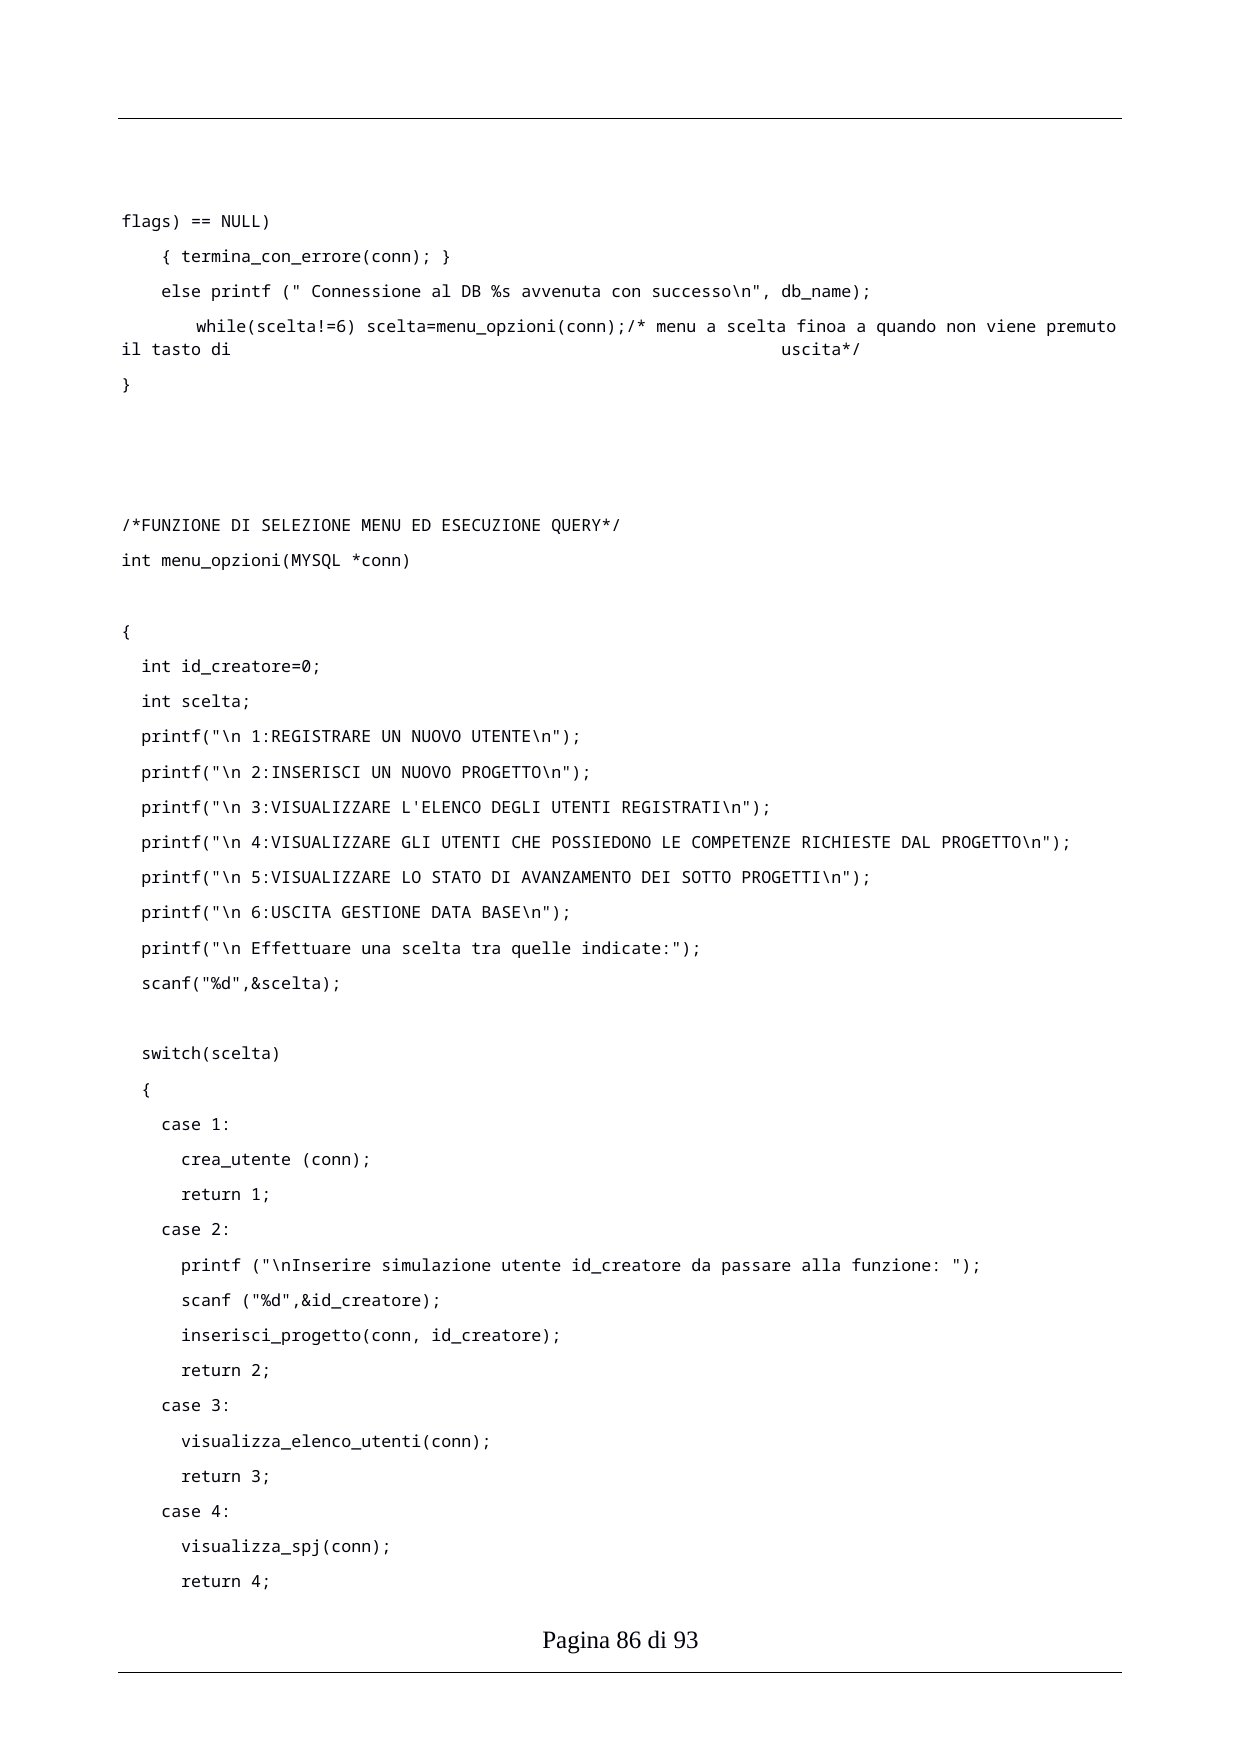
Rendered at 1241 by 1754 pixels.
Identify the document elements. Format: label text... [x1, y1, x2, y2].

text return 1; [121, 1183, 1119, 1205]
text visualizza_spj(conn); [121, 1535, 1119, 1557]
text { [121, 1077, 1119, 1100]
text case 3: [121, 1394, 1119, 1417]
text printf("\n Effettuare una scelta tra quelle indicate:"); [121, 936, 1119, 959]
text while(scelta!=6) scelta=menu_opzioni(conn);/* menu a scelta finoa a quando non viene premuto il tasto di uscita*/ [121, 315, 1119, 360]
text case 2: [121, 1218, 1119, 1241]
text else printf (" Connessione al DB %s avvenuta con successo\n", db_name); [121, 280, 1119, 302]
text inserisci_progetto(conn, id_creatore); [121, 1323, 1119, 1346]
text return 2; [121, 1359, 1119, 1381]
text printf("\n 6:USCITA GESTIONE DATA BASE\n"); [121, 901, 1119, 924]
text /*FUNZIONE DI SELEZIONE MENU ED ESECUZIONE QUERY*/ [121, 514, 1119, 536]
text int menu_opzioni(MYSQL *conn) [121, 549, 1119, 572]
text printf ("\nInserire simulazione utente id_creatore da passare alla funzione: "); [121, 1253, 1119, 1276]
text scanf ("%d",&id_creatore); [121, 1288, 1119, 1311]
text } [121, 373, 1119, 396]
text { termina_con_errore(conn); } [121, 244, 1119, 267]
text printf("\n 1:REGISTRARE UN NUOVO UTENTE\n"); [121, 725, 1119, 748]
text printf("\n 4:VISUALIZZARE GLI UTENTI CHE POSSIEDONO LE COMPETENZE RICHIESTE DAL PROGETTO\n"); [121, 831, 1119, 853]
text return 4; [121, 1570, 1119, 1593]
text int id_creatore=0; [121, 654, 1119, 677]
text switch(scelta) [121, 1042, 1119, 1064]
text return 3; [121, 1464, 1119, 1487]
text { [121, 619, 1119, 642]
text visualizza_elenco_utenti(conn); [121, 1429, 1119, 1452]
text printf("\n 2:INSERISCI UN NUOVO PROGETTO\n"); [121, 760, 1119, 783]
text case 4: [121, 1499, 1119, 1522]
text case 1: [121, 1112, 1119, 1135]
text printf("\n 3:VISUALIZZARE L'ELENCO DEGLI UTENTI REGISTRATI\n"); [121, 795, 1119, 818]
text crea_utente (conn); [121, 1147, 1119, 1170]
text int scelta; [121, 690, 1119, 712]
text scanf("%d",&scelta); [121, 971, 1119, 994]
text printf("\n 5:VISUALIZZARE LO STATO DI AVANZAMENTO DEI SOTTO PROGETTI\n"); [121, 866, 1119, 888]
text flags) == NULL) [121, 209, 1119, 232]
